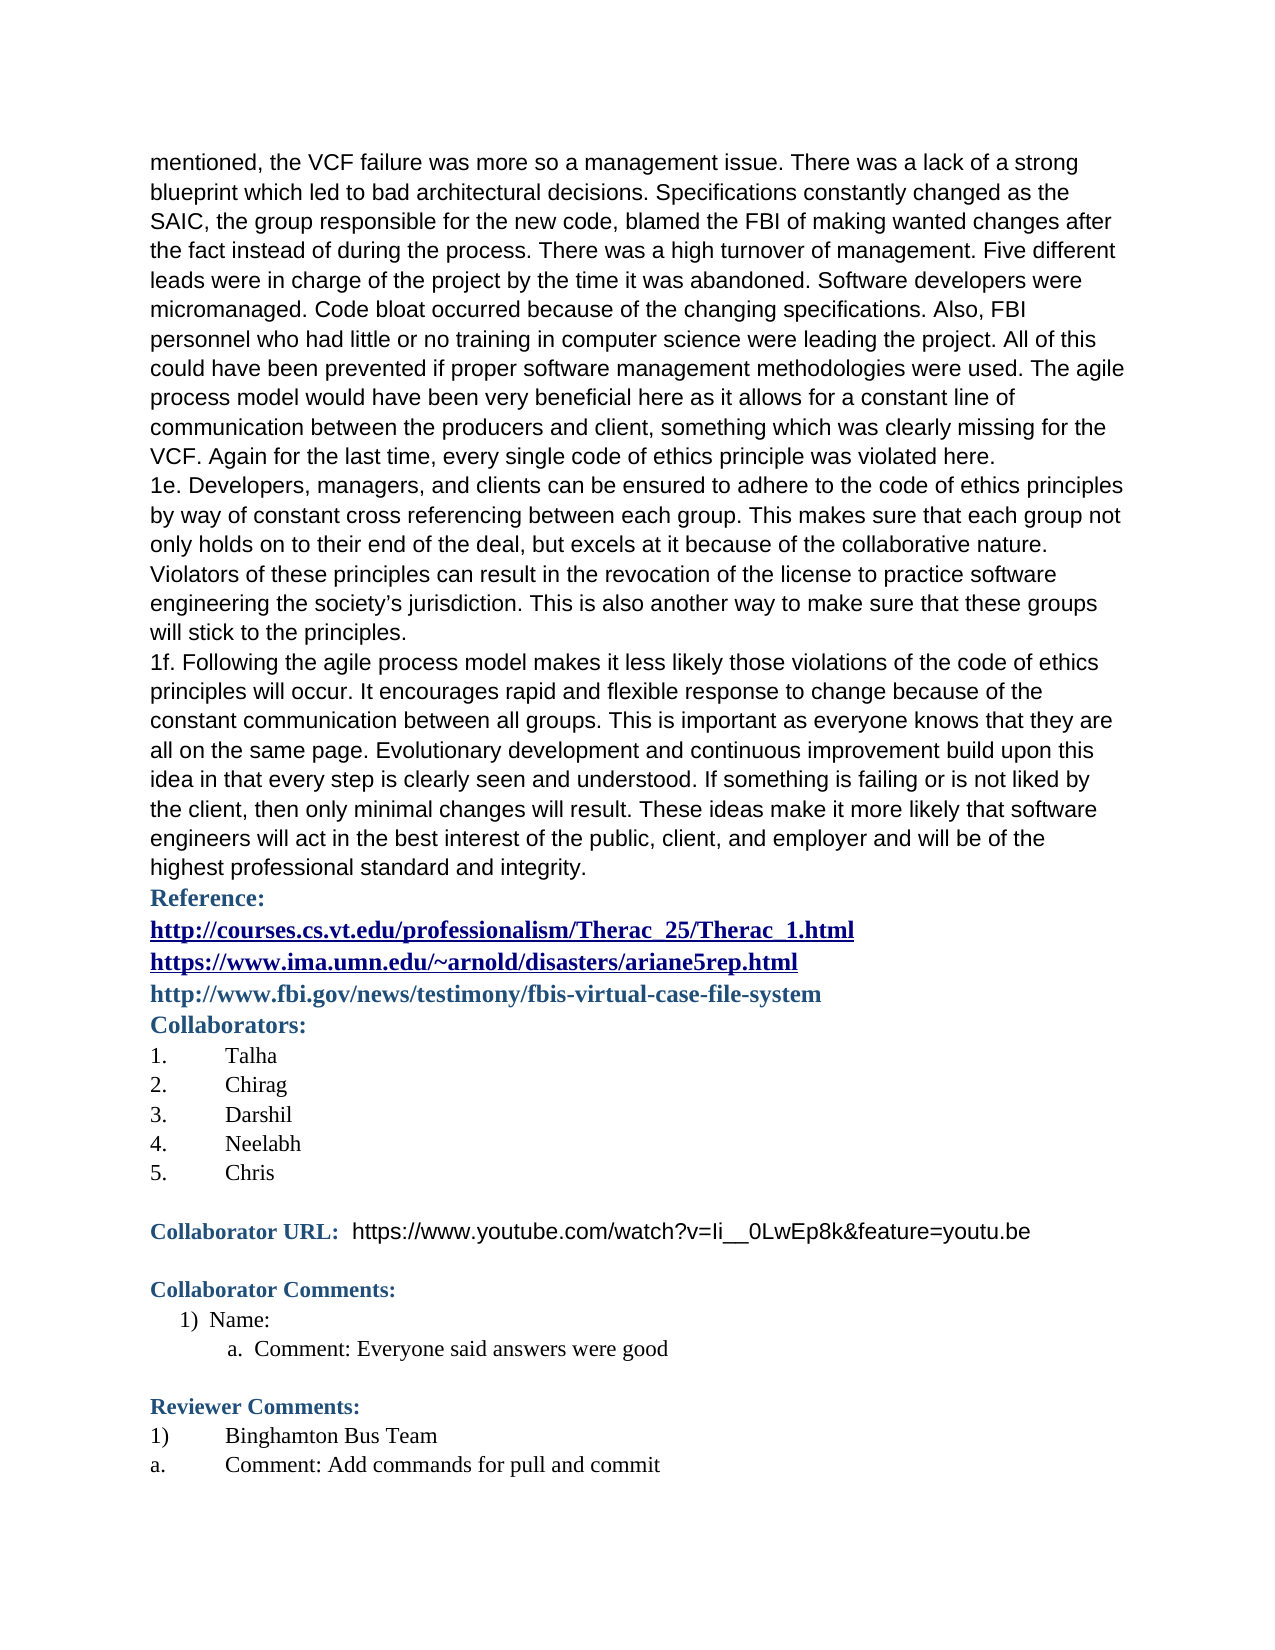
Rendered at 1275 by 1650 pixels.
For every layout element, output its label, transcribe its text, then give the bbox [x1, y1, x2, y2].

text http://courses.cs.vt.edu/professionalism/Therac_25/Therac_1.html [150, 916, 1125, 944]
text 1e. Developers, managers, and clients can be ensured to adhere to the code of ethics principles by way of constant cross referencing between each group. This makes sure that each group not only holds on to their end of the deal, but excels at it because of the collaborative nature. Violators of these principles can result in the revocation of the license to practice software engineering the society’s jurisdiction. This is also another way to make sure that these groups will stick to the principles. [150, 473, 1125, 646]
text a. Comment: Everyone said answers were good [227, 1336, 1125, 1361]
text 1. Talha [150, 1043, 1125, 1069]
text 1) Name: [179, 1307, 1125, 1332]
text 4. Neelabh [150, 1131, 1125, 1156]
text 5. Chris [150, 1160, 1125, 1185]
text 1f. Following the agile process model makes it less likely those violations of the code of ethics principles will occur. It encourages rapid and flexible response to change because of the constant communication between all groups. This is important as everyone knows that they are all on the same page. Evolutionary development and continuous improvement build upon this idea in that every step is clearly seen and understood. If something is failing or is not liked by the client, then only minimal changes will result. These ideas make it more likely that software engineers will act in the best interest of the public, client, and employer and will be of the highest professional standard and integrity. [150, 649, 1125, 881]
text mentioned, the VCF failure was more so a management issue. There was a lack of a strong blueprint which led to bad architectural decisions. Specifications constantly changed as the SAIC, the group responsible for the new code, blamed the FBI of making wanted changes after the fact instead of during the process. There was a high turnover of management. Five different leads were in charge of the project by the time it was abandoned. Software developers were micromanaged. Code bloat occurred because of the changing specifications. Also, FBI personnel who had little or no training in computer science were leading the project. All of this could have been prevented if proper software management methodologies were used. The agile process model would have been very beneficial here as it allows for a constant line of communication between the producers and client, something which was clearly missing for the VCF. Again for the last time, every single code of ethics principle was violated here. [150, 150, 1125, 469]
text Collaborators: [150, 1011, 1125, 1039]
text Collaborator Comments: [150, 1277, 1125, 1303]
text 2. Chirag [150, 1072, 1125, 1098]
text https://www.ima.umn.edu/~arnold/disasters/ariane5rep.html [150, 948, 1125, 976]
text 1) Binghamton Bus Team [150, 1423, 1125, 1449]
text Reviewer Comments: [150, 1394, 1125, 1419]
text http://www.fbi.gov/news/testimony/fbis-virtual-case-file-system [150, 980, 1125, 1007]
text a. Comment: Add commands for pull and commit [150, 1452, 1125, 1478]
text 3. Darshil [150, 1102, 1125, 1127]
text Reference: [150, 884, 1125, 912]
text Collaborator URL: https://www.youtube.com/watch?v=Ii__0LwEp8k&feature=youtu.be [150, 1218, 1125, 1244]
